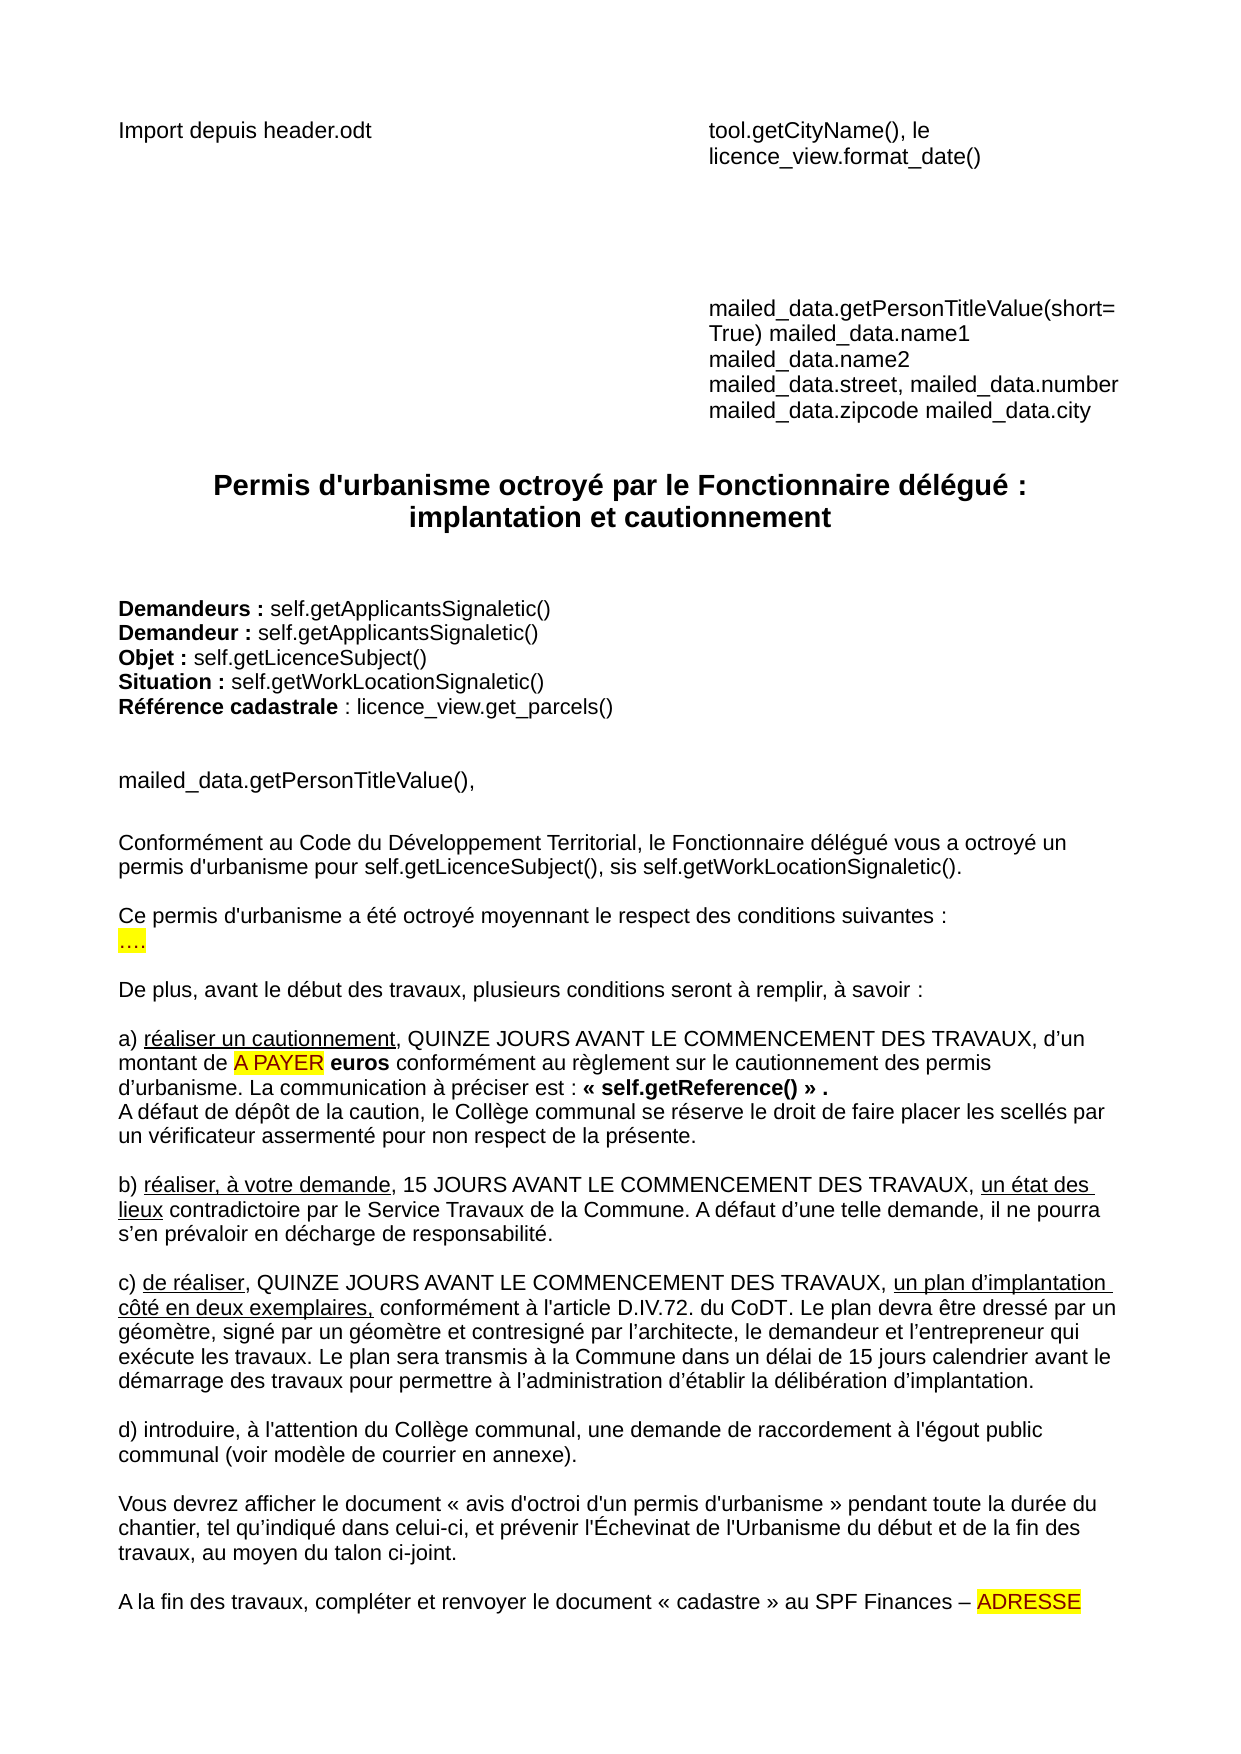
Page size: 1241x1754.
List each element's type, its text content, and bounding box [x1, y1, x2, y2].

text a) réaliser un cautionnement, QUINZE JOURS AVANT LE COMMENCEMENT DES TRAVAUX, d’un montant de A PAYER euros conformément au règlement sur le cautionnement des permis d’urbanisme. La communication à préciser est : « self.getReference() » . [118, 1026, 1122, 1100]
text A défaut de dépôt de la caution, le Collège communal se réserve le droit de faire placer les scellés par un vérificateur assermenté pour non respect de la présente. [118, 1100, 1122, 1149]
text Ce permis d'urbanisme a été octroyé moyennant le respect des conditions suivantes : …. [118, 904, 1122, 953]
text Demandeurs : self.getApplicantsSignaletic() [118, 596, 1122, 621]
text Vous devrez afficher le document « avis d'octroi d'un permis d'urbanisme » pendant toute la durée du chantier, tel qu’indiqué dans celui-ci, et prévenir l'Échevinat de l'Urbanisme du début et de la fin des travaux, au moyen du talon ci-joint. [118, 1491, 1122, 1565]
text d) introduire, à l'attention du Collège communal, une demande de raccordement à l'égout public communal (voir modèle de courrier en annexe). [118, 1418, 1122, 1467]
title Permis d'urbanisme octroyé par le Fonctionnaire délégué : [118, 468, 1122, 501]
text mailed_data.getPersonTitleValue(), [118, 768, 1122, 793]
title implantation et cautionnement [118, 501, 1122, 534]
text Demandeur : self.getApplicantsSignaletic() [118, 621, 1122, 645]
text b) réaliser, à votre demande, 15 JOURS AVANT LE COMMENCEMENT DES TRAVAUX, un état des lieux contradictoire par le Service Travaux de la Commune. A défaut d’une telle demande, il ne pourra s’en prévaloir en décharge de responsabilité. [118, 1173, 1122, 1247]
text Référence cadastrale : licence_view.get_parcels() [118, 694, 1122, 719]
text A la fin des travaux, compléter et renvoyer le document « cadastre » au SPF Finances – ADRESSE [118, 1589, 1122, 1614]
table_header tool.getCityName(), le licence_view.format_date() mailed_data.getPersonTitleValue(short=True) mailed_data.name1 mailed_data.name2 mailed_data.street, mailed_data.number mailed_data.zipcode mailed_data.city [709, 118, 1123, 436]
table_header Import depuis header.odt [118, 118, 708, 436]
text De plus, avant le début des travaux, plusieurs conditions seront à remplir, à savoir : [118, 977, 1122, 1026]
text c) de réaliser, QUINZE JOURS AVANT LE COMMENCEMENT DES TRAVAUX, un plan d’implantation côté en deux exemplaires, conformément à l'article D.IV.72. du CoDT. Le plan devra être dressé par un géomètre, signé par un géomètre et contresigné par l’architecte, le demandeur et l’entrepreneur qui exécute les travaux. Le plan sera transmis à la Commune dans un délai de 15 jours calendrier avant le démarrage des travaux pour permettre à l’administration d’établir la délibération d’implantation. [118, 1271, 1122, 1393]
text Situation : self.getWorkLocationSignaletic() [118, 670, 1122, 694]
text Conformément au Code du Développement Territorial, le Fonctionnaire délégué vous a octroyé un permis d'urbanisme pour self.getLicenceSubject(), sis self.getWorkLocationSignaletic(). [118, 830, 1122, 879]
text Objet : self.getLicenceSubject() [118, 645, 1122, 670]
